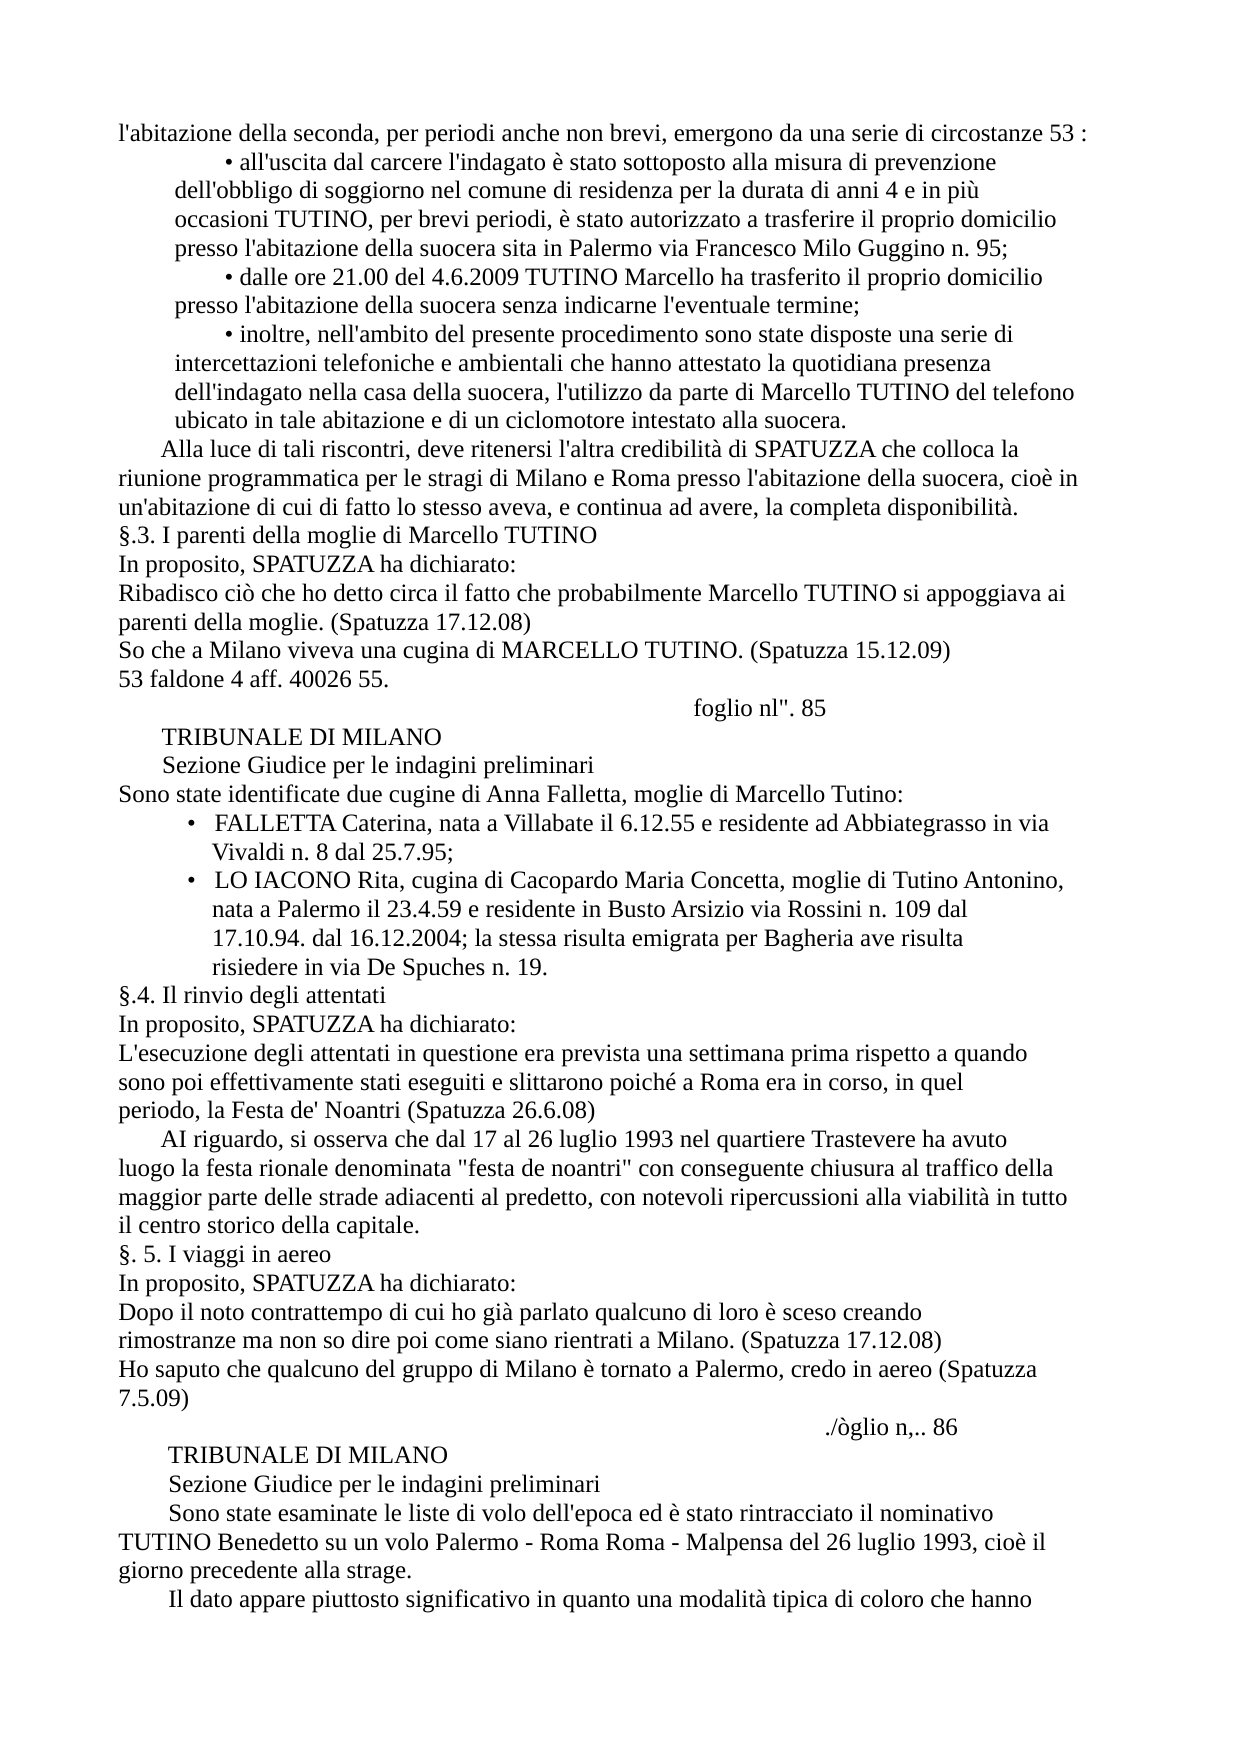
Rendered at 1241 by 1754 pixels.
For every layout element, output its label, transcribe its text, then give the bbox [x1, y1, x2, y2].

text Sezione Giudice per le indagini preliminari [118, 751, 1122, 779]
text Vivaldi n. 8 dal 25.7.95; [118, 837, 1122, 866]
text L'esecuzione degli attentati in questione era prevista una settimana prima rispetto a quando [118, 1038, 1122, 1067]
text ./òglio n,.. 86 [118, 1412, 1122, 1441]
text periodo, la Festa de' Noantri (Spatuzza 26.6.08) [118, 1096, 1122, 1124]
text Il dato appare piuttosto significativo in quanto una modalità tipica di coloro che hanno [118, 1584, 1122, 1613]
text Alla luce di tali riscontri, deve ritenersi l'altra credibilità di SPATUZZA che colloca la [118, 434, 1122, 463]
text foglio nl". 85 [118, 693, 1122, 722]
text • dalle ore 21.00 del 4.6.2009 TUTINO Marcello ha trasferito il proprio domicilio [118, 262, 1122, 291]
text presso l'abitazione della suocera sita in Palermo via Francesco Milo Guggino n. 95; [118, 233, 1122, 262]
text • all'uscita dal carcere l'indagato è stato sottoposto alla misura di prevenzione [118, 147, 1122, 176]
text TRIBUNALE DI MILANO [118, 1441, 1122, 1469]
text Sezione Giudice per le indagini preliminari [118, 1469, 1122, 1498]
text Sono state identificate due cugine di Anna Falletta, moglie di Marcello Tutino: [118, 779, 1122, 808]
text TRIBUNALE DI MILANO [118, 722, 1122, 751]
text rimostranze ma non so dire poi come siano rientrati a Milano. (Spatuzza 17.12.08) [118, 1326, 1122, 1354]
text Ho saputo che qualcuno del gruppo di Milano è tornato a Palermo, credo in aereo (Spatuzza [118, 1354, 1122, 1383]
text presso l'abitazione della suocera senza indicarne l'eventuale termine; [118, 291, 1122, 319]
text sono poi effettivamente stati eseguiti e slittarono poiché a Roma era in corso, in quel [118, 1067, 1122, 1096]
text 17.10.94. dal 16.12.2004; la stessa risulta emigrata per Bagheria ave risulta [118, 923, 1122, 952]
text 7.5.09) [118, 1383, 1122, 1412]
text l'abitazione della seconda, per periodi anche non brevi, emergono da una serie di circostanze 53 : [118, 118, 1122, 147]
text §.4. Il rinvio degli attentati [118, 981, 1122, 1009]
text occasioni TUTINO, per brevi periodi, è stato autorizzato a trasferire il proprio domicilio [118, 204, 1122, 233]
text risiedere in via De Spuches n. 19. [118, 952, 1122, 981]
text maggior parte delle strade adiacenti al predetto, con notevoli ripercussioni alla viabilità in tutto [118, 1182, 1122, 1211]
text Dopo il noto contrattempo di cui ho già parlato qualcuno di loro è sceso creando [118, 1297, 1122, 1326]
text • inoltre, nell'ambito del presente procedimento sono state disposte una serie di [118, 319, 1122, 348]
text ubicato in tale abitazione e di un ciclomotore intestato alla suocera. [118, 406, 1122, 434]
text 53 faldone 4 aff. 40026 55. [118, 664, 1122, 693]
text • LO IACONO Rita, cugina di Cacopardo Maria Concetta, moglie di Tutino Antonino, [118, 866, 1122, 894]
text giorno precedente alla strage. [118, 1556, 1122, 1584]
text Sono state esaminate le liste di volo dell'epoca ed è stato rintracciato il nominativo [118, 1498, 1122, 1527]
text parenti della moglie. (Spatuzza 17.12.08) [118, 607, 1122, 636]
text In proposito, SPATUZZA ha dichiarato: [118, 549, 1122, 578]
text intercettazioni telefoniche e ambientali che hanno attestato la quotidiana presenza [118, 348, 1122, 377]
text dell'indagato nella casa della suocera, l'utilizzo da parte di Marcello TUTINO del telefono [118, 377, 1122, 406]
text In proposito, SPATUZZA ha dichiarato: [118, 1268, 1122, 1297]
text dell'obbligo di soggiorno nel comune di residenza per la durata di anni 4 e in più [118, 176, 1122, 204]
text riunione programmatica per le stragi di Milano e Roma presso l'abitazione della suocera, cioè in [118, 463, 1122, 492]
text Ribadisco ciò che ho detto circa il fatto che probabilmente Marcello TUTINO si appoggiava ai [118, 578, 1122, 607]
text TUTINO Benedetto su un volo Palermo - Roma Roma - Malpensa del 26 luglio 1993, cioè il [118, 1527, 1122, 1556]
text §. 5. I viaggi in aereo [118, 1239, 1122, 1268]
text luogo la festa rionale denominata "festa de noantri" con conseguente chiusura al traffico della [118, 1153, 1122, 1182]
text So che a Milano viveva una cugina di MARCELLO TUTINO. (Spatuzza 15.12.09) [118, 636, 1122, 664]
text AI riguardo, si osserva che dal 17 al 26 luglio 1993 nel quartiere Trastevere ha avuto [118, 1124, 1122, 1153]
text §.3. I parenti della moglie di Marcello TUTINO [118, 521, 1122, 549]
text nata a Palermo il 23.4.59 e residente in Busto Arsizio via Rossini n. 109 dal [118, 894, 1122, 923]
text • FALLETTA Caterina, nata a Villabate il 6.12.55 e residente ad Abbiategrasso in via [118, 808, 1122, 837]
text il centro storico della capitale. [118, 1211, 1122, 1239]
text In proposito, SPATUZZA ha dichiarato: [118, 1009, 1122, 1038]
text un'abitazione di cui di fatto lo stesso aveva, e continua ad avere, la completa disponibilità. [118, 492, 1122, 521]
